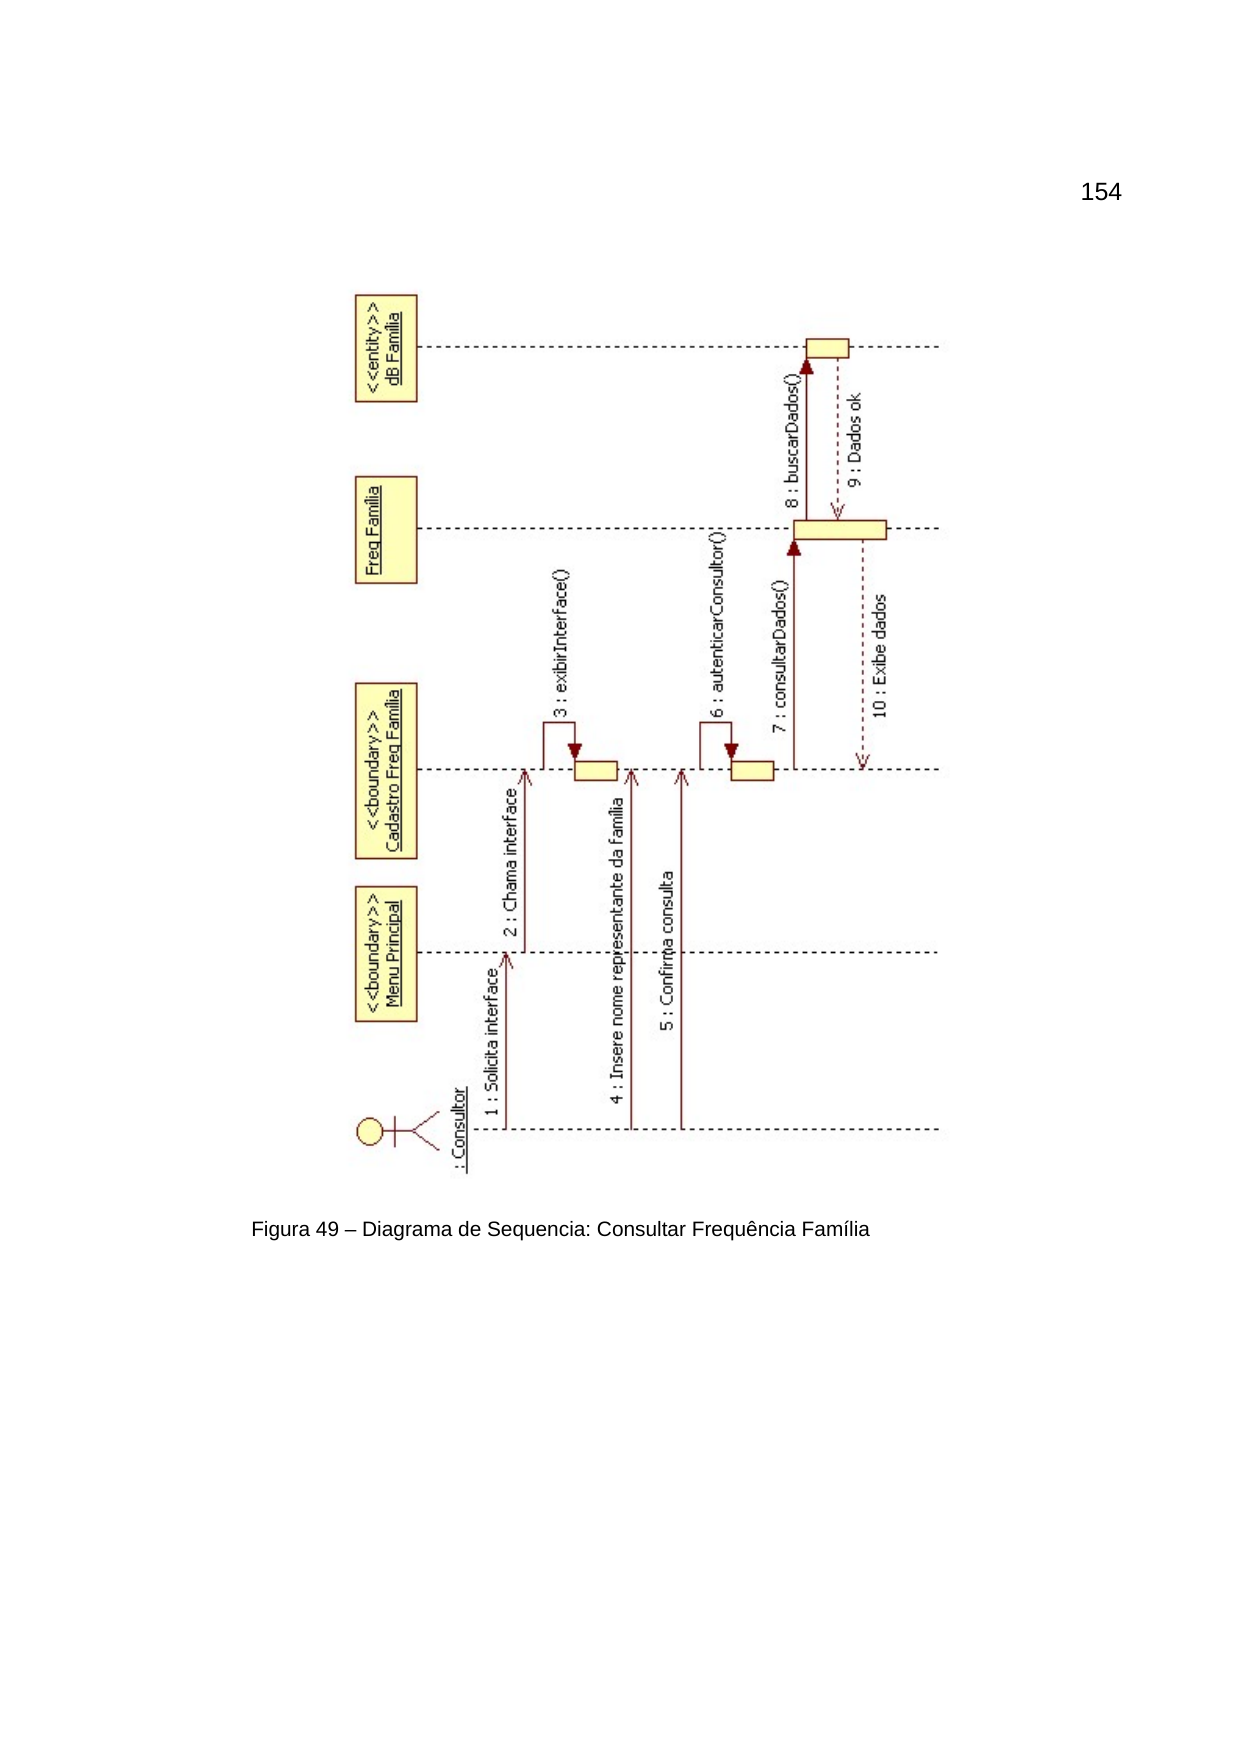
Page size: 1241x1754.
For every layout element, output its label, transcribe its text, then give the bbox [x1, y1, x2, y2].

text Figura 49 – Diagrama de Sequencia: Consultar Frequência Família [177, 1218, 1122, 1241]
picture [324, 265, 975, 1218]
